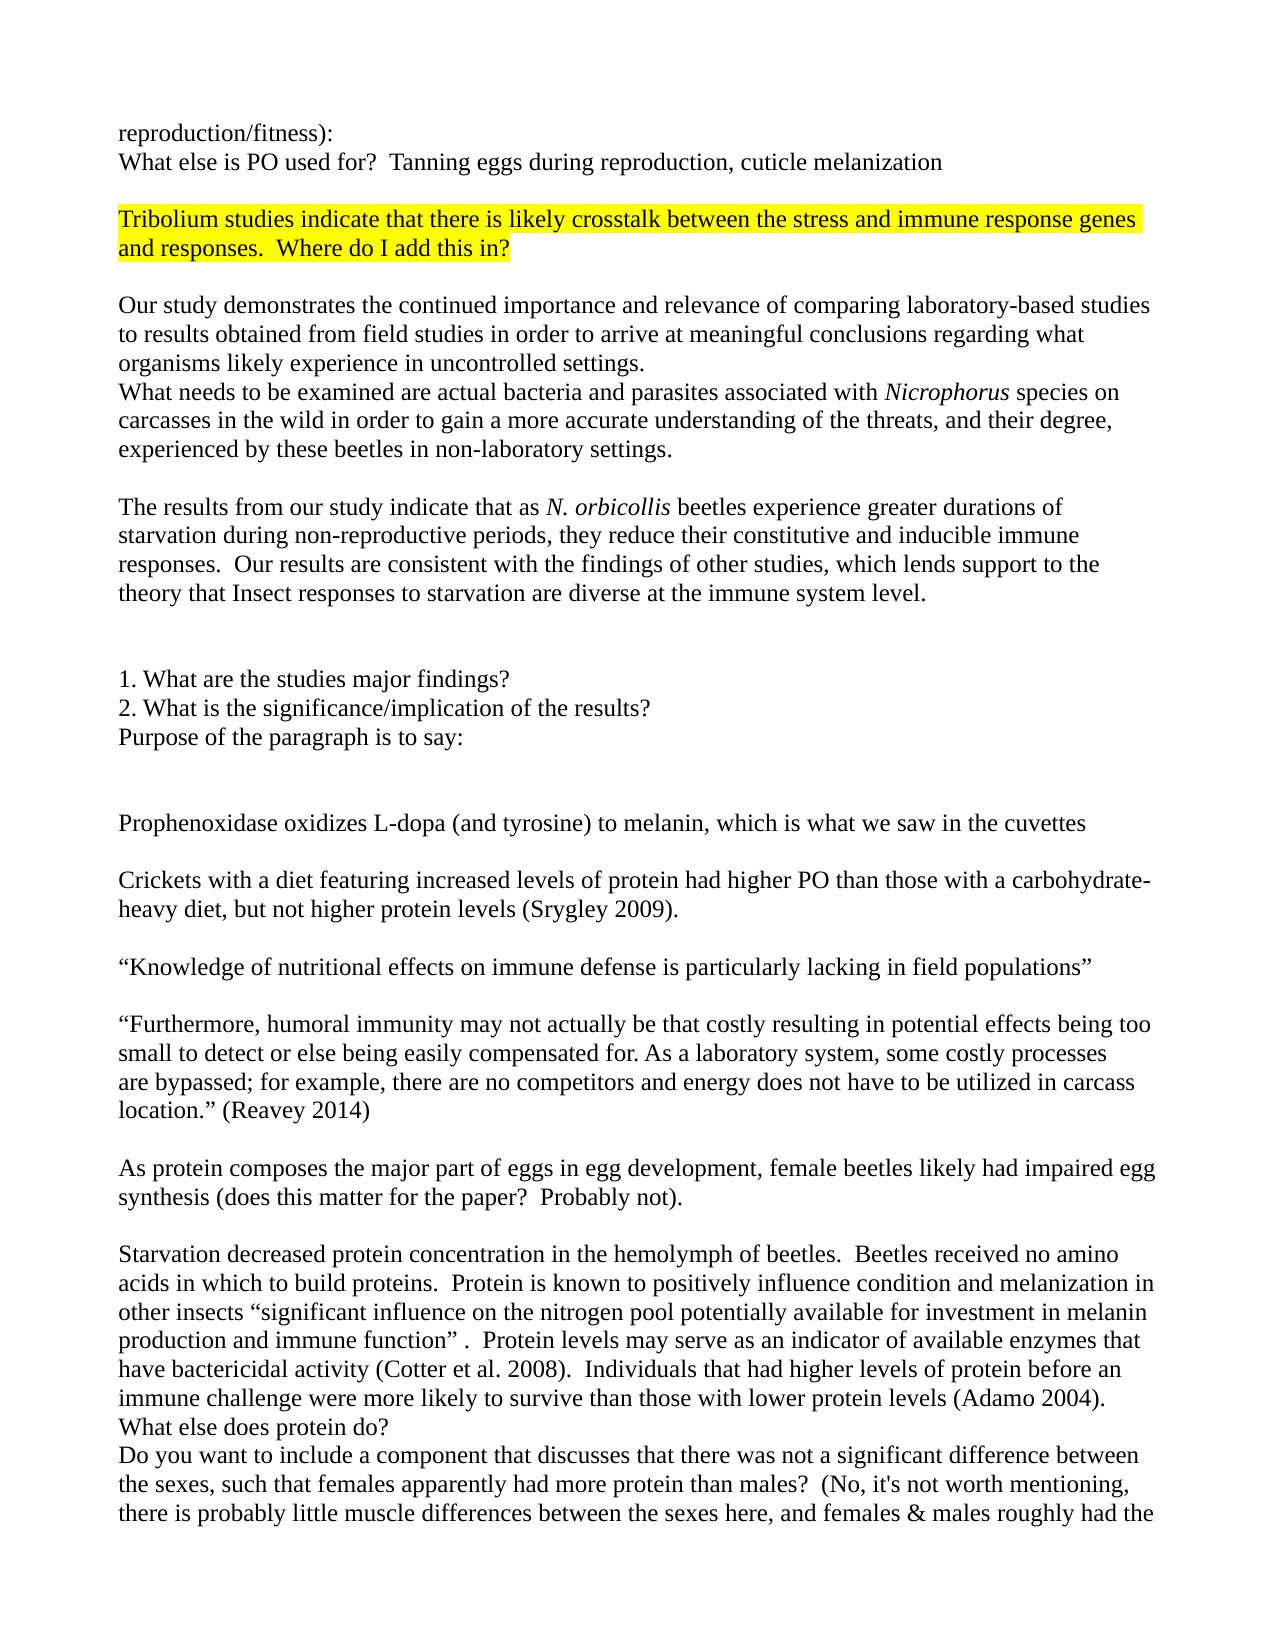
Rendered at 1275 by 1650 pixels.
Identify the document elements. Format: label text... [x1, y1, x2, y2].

text Crickets with a diet featuring increased levels of protein had higher PO than those with a carbohydrate-heavy diet, but not higher protein levels (Srygley 2009). [118, 866, 1157, 923]
text Starvation decreased protein concentration in the hemolymph of beetles. Beetles received no amino acids in which to build proteins. Protein is known to positively influence condition and melanization in other insects “significant influence on the nitrogen pool potentially available for investment in melanin production and immune function” . Protein levels may serve as an indicator of available enzymes that have bactericidal activity (Cotter et al. 2008). Individuals that had higher levels of protein before an immune challenge were more likely to survive than those with lower protein levels (Adamo 2004). What else does protein do? [118, 1239, 1157, 1441]
text Prophenoxidase oxidizes L-dopa (and tyrosine) to melanin, which is what we saw in the cuvettes [118, 808, 1157, 837]
text Purpose of the paragraph is to say: [118, 722, 1157, 751]
text What needs to be examined are actual bacteria and parasites associated with Nicrophorus species on carcasses in the wild in order to gain a more accurate understanding of the threats, and their degree, experienced by these beetles in non-laboratory settings. [118, 377, 1157, 463]
text “Knowledge of nutritional effects on immune defense is particularly lacking in field populations” [118, 952, 1157, 981]
text What else is PO used for? Tanning eggs during reproduction, cuticle melanization [118, 147, 1157, 176]
text 2. What is the significance/implication of the results? [118, 693, 1157, 722]
text are bypassed; for example, there are no competitors and energy does not have to be utilized in carcass location.” (Reavey 2014) [118, 1067, 1157, 1124]
text “Furthermore, humoral immunity may not actually be that costly resulting in potential effects being too small to detect or else being easily compensated for. As a laboratory system, some costly processes [118, 1009, 1157, 1067]
text As protein composes the major part of eggs in egg development, female beetles likely had impaired egg synthesis (does this matter for the paper? Probably not). [118, 1153, 1157, 1211]
text Our study demonstrates the continued importance and relevance of comparing laboratory-based studies to results obtained from field studies in order to arrive at meaningful conclusions regarding what organisms likely experience in uncontrolled settings. [118, 291, 1157, 377]
text reproduction/fitness): [118, 118, 1157, 147]
text Do you want to include a component that discusses that there was not a significant difference between the sexes, such that females apparently had more protein than males? (No, it's not worth mentioning, there is probably little muscle differences between the sexes here, and females & males roughly had the [118, 1441, 1157, 1527]
text The results from our study indicate that as N. orbicollis beetles experience greater durations of starvation during non-reproductive periods, they reduce their constitutive and inducible immune responses. Our results are consistent with the findings of other studies, which lends support to the theory that Insect responses to starvation are diverse at the immune system level. [118, 492, 1157, 607]
text 1. What are the studies major findings? [118, 664, 1157, 693]
text Tribolium studies indicate that there is likely crosstalk between the stress and immune response genes and responses. Where do I add this in? [118, 204, 1157, 262]
